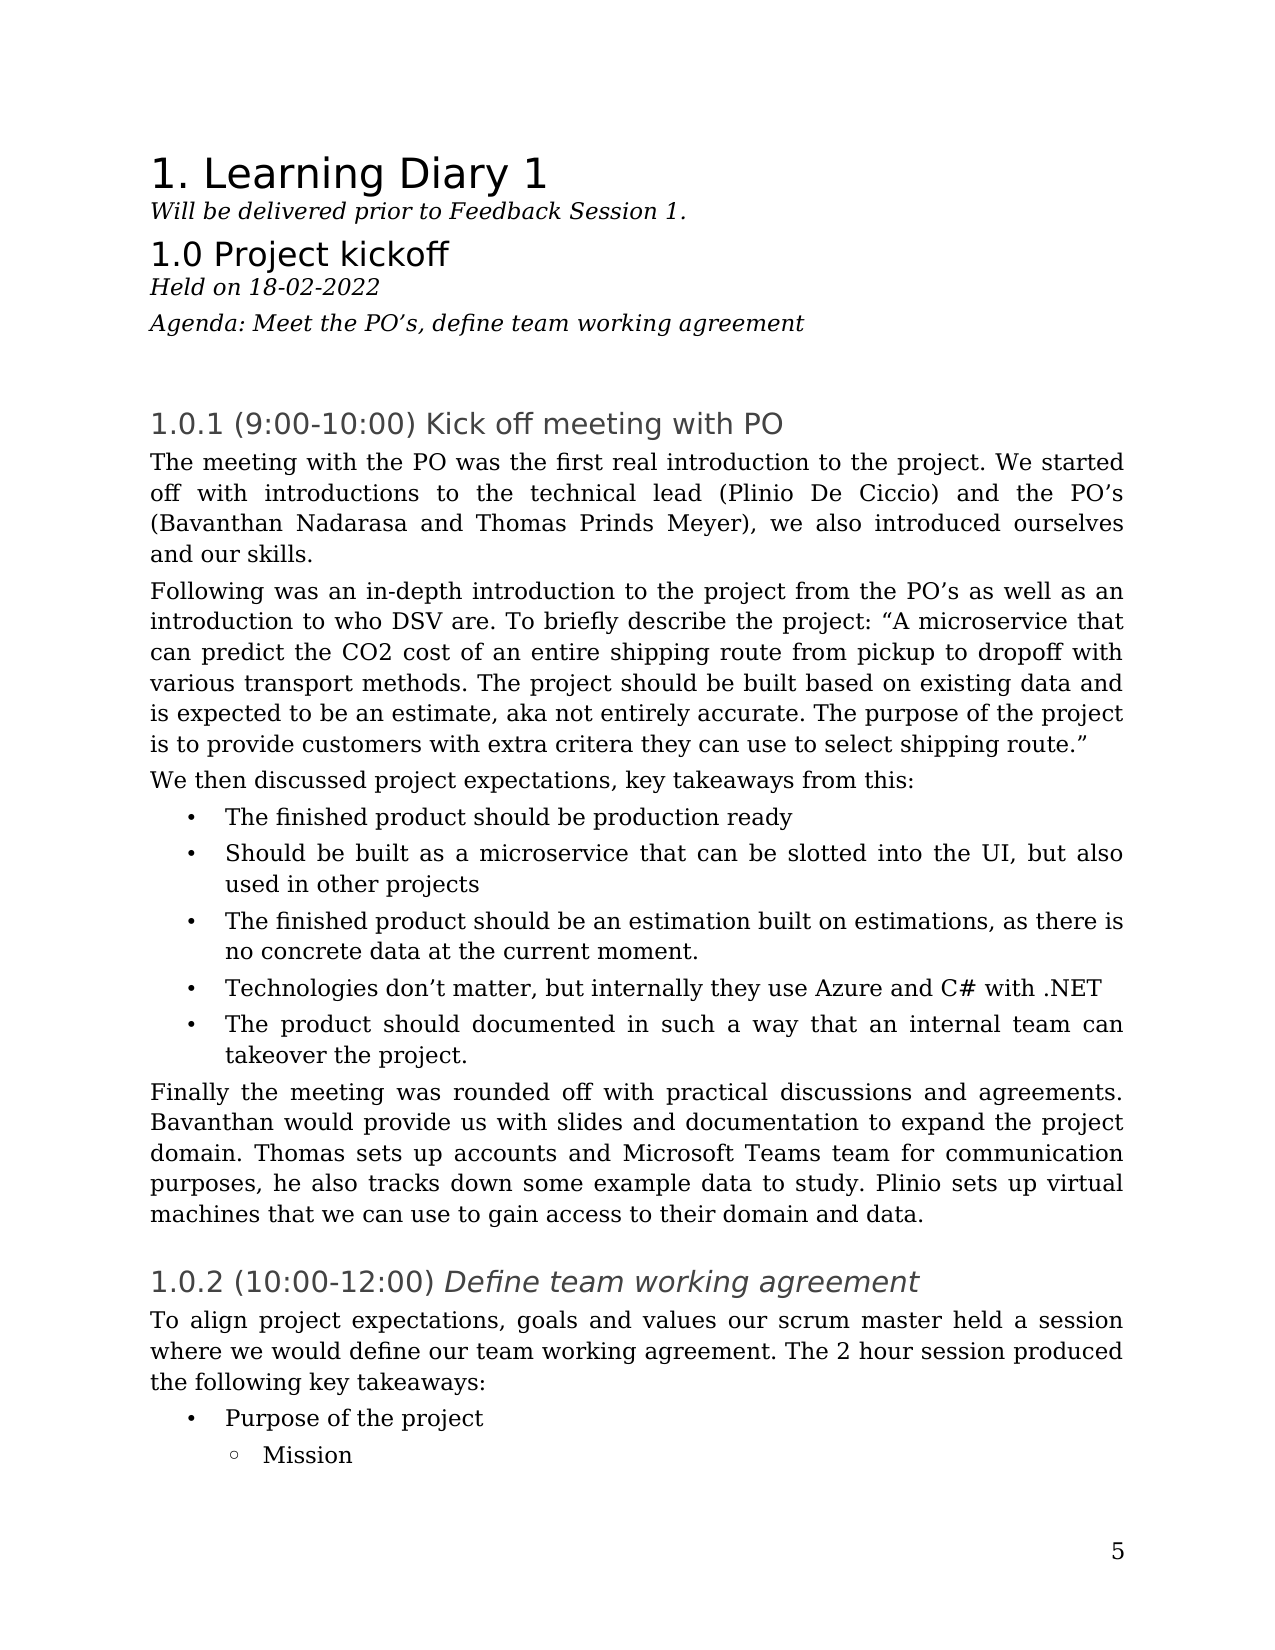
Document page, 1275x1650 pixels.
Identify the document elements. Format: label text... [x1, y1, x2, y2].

list The finished product should be an estimation built on estimations, as there is no concrete data at the current moment. [187, 908, 1125, 965]
subtitle 1.0.1 (9:00-10:00) Kick off meeting with PO [150, 407, 1125, 441]
list The product should documented in such a way that an internal team can takeover the project. [187, 1012, 1125, 1069]
text Will be delivered prior to Feedback Session 1. [150, 198, 1125, 225]
text We then discussed project expectations, key takeaways from this: [150, 767, 1125, 794]
list Mission [225, 1442, 1125, 1468]
text To align project expectations, goals and values our scrum master held a session where we would define our team working agreement. The 2 hour session produced the following key takeaways: [150, 1307, 1125, 1395]
subtitle 1. Learning Diary 1 [150, 150, 1125, 198]
list Should be built as a microservice that can be slotted into the UI, but also used in other projects [187, 841, 1125, 898]
text The meeting with the PO was the first real introduction to the project. We started off with introductions to the technical lead (Plinio De Ciccio) and the PO’s (Bavanthan Nadarasa and Thomas Prinds Meyer), we also introduced ourselves and our skills. [150, 449, 1125, 568]
text Agenda: Meet the PO’s, define team working agreement [150, 311, 1125, 337]
subtitle 1.0 Project kickoff [150, 235, 1125, 274]
subtitle 1.0.2 (10:00-12:00) Define team working agreement [150, 1265, 1125, 1299]
list The finished product should be production ready [187, 804, 1125, 831]
text Held on 18-02-2022 [150, 274, 1125, 301]
text Finally the meeting was rounded off with practical discussions and agreements. Bavanthan would provide us with slides and documentation to expand the project domain. Thomas sets up accounts and Microsoft Teams team for communication purposes, he also tracks down some example data to study. Plinio sets up virtual machines that we can use to gain access to their domain and data. [150, 1079, 1125, 1228]
list Purpose of the project [187, 1405, 1125, 1432]
text Following was an in-depth introduction to the project from the PO’s as well as an introduction to who DSV are. To briefly describe the project: “A microservice that can predict the CO2 cost of an entire shipping route from pickup to dropoff with various transport methods. The project should be built based on existing data and is expected to be an estimate, aka not entirely accurate. The purpose of the project is to provide customers with extra critera they can use to select shipping route.” [150, 578, 1125, 758]
list Technologies don’t matter, but internally they use Azure and C# with .NET [187, 975, 1125, 1002]
